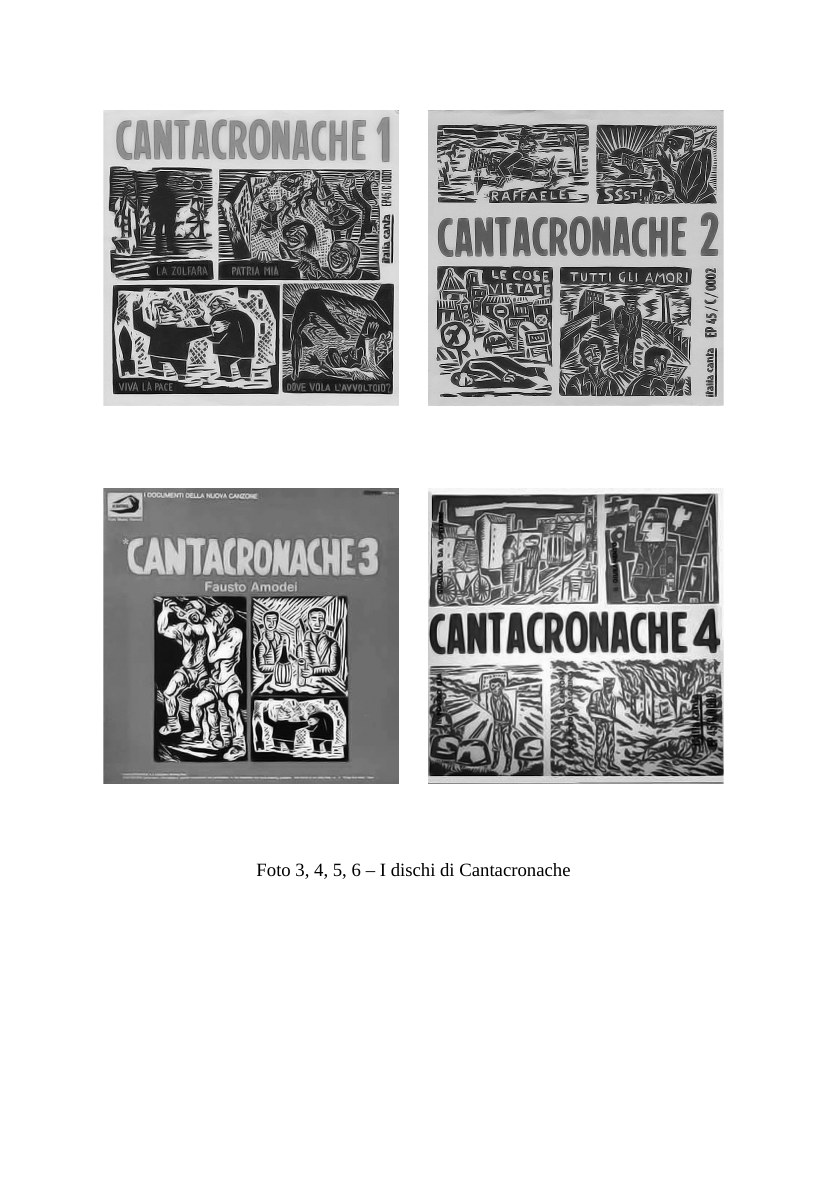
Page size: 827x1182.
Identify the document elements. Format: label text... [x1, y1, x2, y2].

picture [428, 488, 724, 784]
picture [103, 110, 399, 406]
table_header [413, 110, 738, 447]
table_cell [89, 447, 413, 488]
text Foto 3, 4, 5, 6 – I dischi di Cantacronache [88, 858, 738, 880]
table_cell [413, 447, 738, 488]
table_header [89, 110, 413, 447]
picture [428, 110, 724, 406]
picture [103, 488, 399, 784]
table_cell [89, 488, 413, 825]
table_cell [413, 488, 738, 825]
